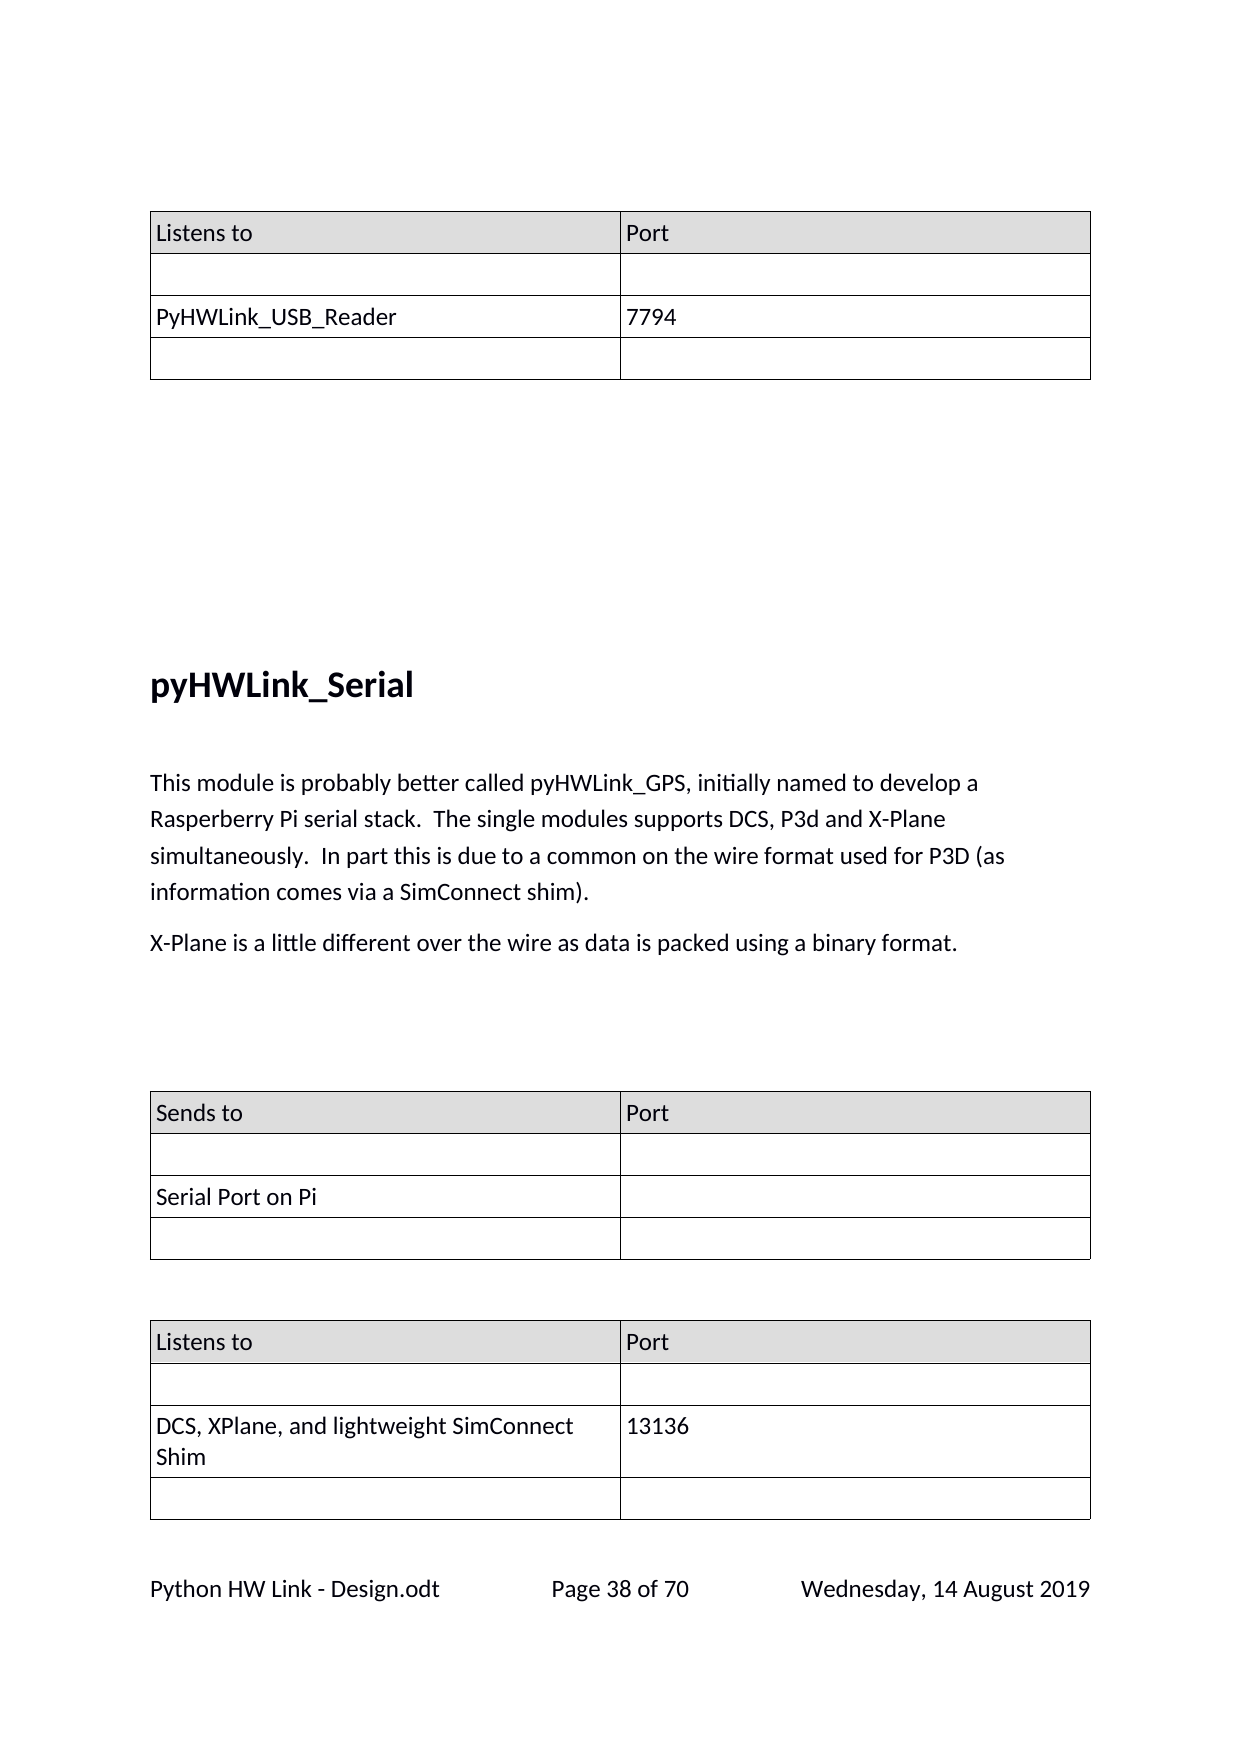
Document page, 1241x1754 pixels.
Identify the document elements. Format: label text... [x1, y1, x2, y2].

text X-Plane is a little different over the wire as data is packed using a binary format. [150, 927, 1090, 958]
table_cell [621, 254, 1090, 295]
table_cell [621, 1176, 1090, 1217]
table_header Port [621, 212, 1090, 253]
table_cell [621, 1478, 1090, 1519]
table_header Port [621, 1321, 1090, 1362]
table_header Listens to [151, 1321, 620, 1362]
text This module is probably better called pyHWLink_GPS, initially named to develop a Rasperberry Pi serial stack. The single modules supports DCS, P3d and X-Plane simultaneously. In part this is due to a common on the wire format used for P3D (as information comes via a SimConnect shim). [150, 767, 1090, 907]
table_cell PyHWLink_USB_Reader [151, 296, 620, 337]
table_cell 7794 [621, 296, 1090, 337]
table_header Listens to [151, 212, 620, 253]
subtitle pyHWLink_Serial [150, 661, 1090, 707]
table_cell 13136 [621, 1406, 1090, 1477]
table_cell [621, 1134, 1090, 1175]
table_cell DCS, XPlane, and lightweight SimConnect Shim [151, 1406, 620, 1477]
table_cell [621, 1364, 1090, 1404]
table_header Sends to [151, 1092, 620, 1133]
table_cell [621, 338, 1090, 379]
table_cell Serial Port on Pi [151, 1176, 620, 1217]
table_cell [151, 1134, 620, 1175]
table_cell [151, 1218, 620, 1259]
table_cell [151, 254, 620, 295]
table_cell [151, 338, 620, 379]
table_cell [151, 1364, 620, 1404]
table_cell [151, 1478, 620, 1519]
table_header Port [621, 1092, 1090, 1133]
table_cell [621, 1218, 1090, 1259]
